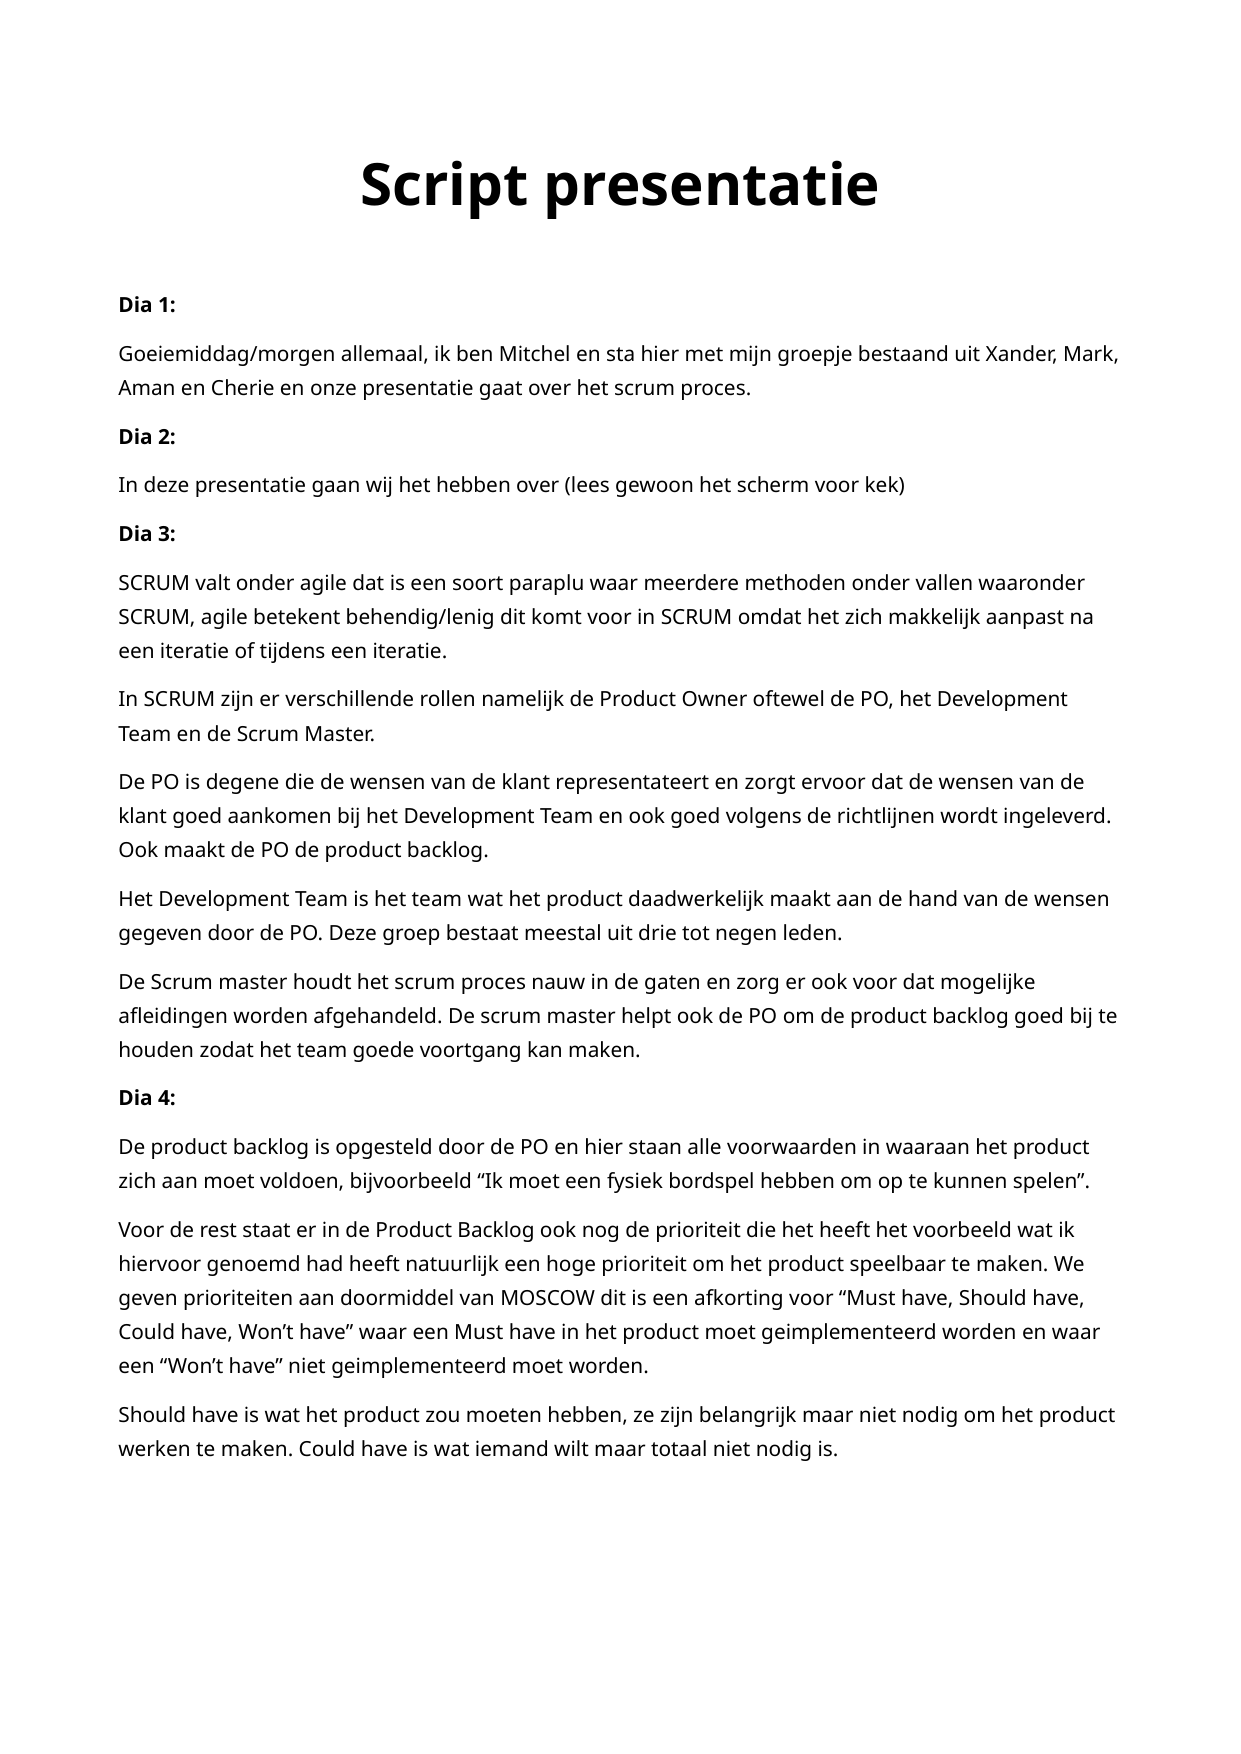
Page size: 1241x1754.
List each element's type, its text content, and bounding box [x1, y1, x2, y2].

text Should have is wat het product zou moeten hebben, ze zijn belangrijk maar niet nodig om het product werken te maken. Could have is wat iemand wilt maar totaal niet nodig is. [118, 1400, 1122, 1462]
text SCRUM valt onder agile dat is een soort paraplu waar meerdere methoden onder vallen waaronder SCRUM, agile betekent behendig/lenig dit komt voor in SCRUM omdat het zich makkelijk aanpast na een iteratie of tijdens een iteratie. [118, 568, 1122, 664]
title Script presentatie [118, 143, 1122, 223]
text Dia 3: [118, 519, 1122, 548]
text In SCRUM zijn er verschillende rollen namelijk de Product Owner oftewel de PO, het Development Team en de Scrum Master. [118, 684, 1122, 747]
text In deze presentatie gaan wij het hebben over (lees gewoon het scherm voor kek) [118, 471, 1122, 499]
text Dia 1: [118, 291, 1122, 319]
text Voor de rest staat er in de Product Backlog ook nog de prioriteit die het heeft het voorbeeld wat ik hiervoor genoemd had heeft natuurlijk een hoge prioriteit om het product speelbaar te maken. We geven prioriteiten aan doormiddel van MOSCOW dit is een afkorting voor “Must have, Should have, Could have, Won’t have” waar een Must have in het product moet geimplementeerd worden en waar een “Won’t have” niet geimplementeerd moet worden. [118, 1215, 1122, 1379]
text Dia 4: [118, 1083, 1122, 1112]
text Het Development Team is het team wat het product daadwerkelijk maakt aan de hand van de wensen gegeven door de PO. Deze groep bestaat meestal uit drie tot negen leden. [118, 884, 1122, 947]
text De PO is degene die de wensen van de klant representateert en zorgt ervoor dat de wensen van de klant goed aankomen bij het Development Team en ook goed volgens de richtlijnen wordt ingeleverd. Ook maakt de PO de product backlog. [118, 767, 1122, 864]
text Dia 2: [118, 422, 1122, 450]
text De Scrum master houdt het scrum proces nauw in de gaten en zorg er ook voor dat mogelijke afleidingen worden afgehandeld. De scrum master helpt ook de PO om de product backlog goed bij te houden zodat het team goede voortgang kan maken. [118, 967, 1122, 1063]
text Goeiemiddag/morgen allemaal, ik ben Mitchel en sta hier met mijn groepje bestaand uit Xander, Mark, Aman en Cherie en onze presentatie gaat over het scrum proces. [118, 339, 1122, 402]
text De product backlog is opgesteld door de PO en hier staan alle voorwaarden in waaraan het product zich aan moet voldoen, bijvoorbeeld “Ik moet een fysiek bordspel hebben om op te kunnen spelen”. [118, 1132, 1122, 1195]
